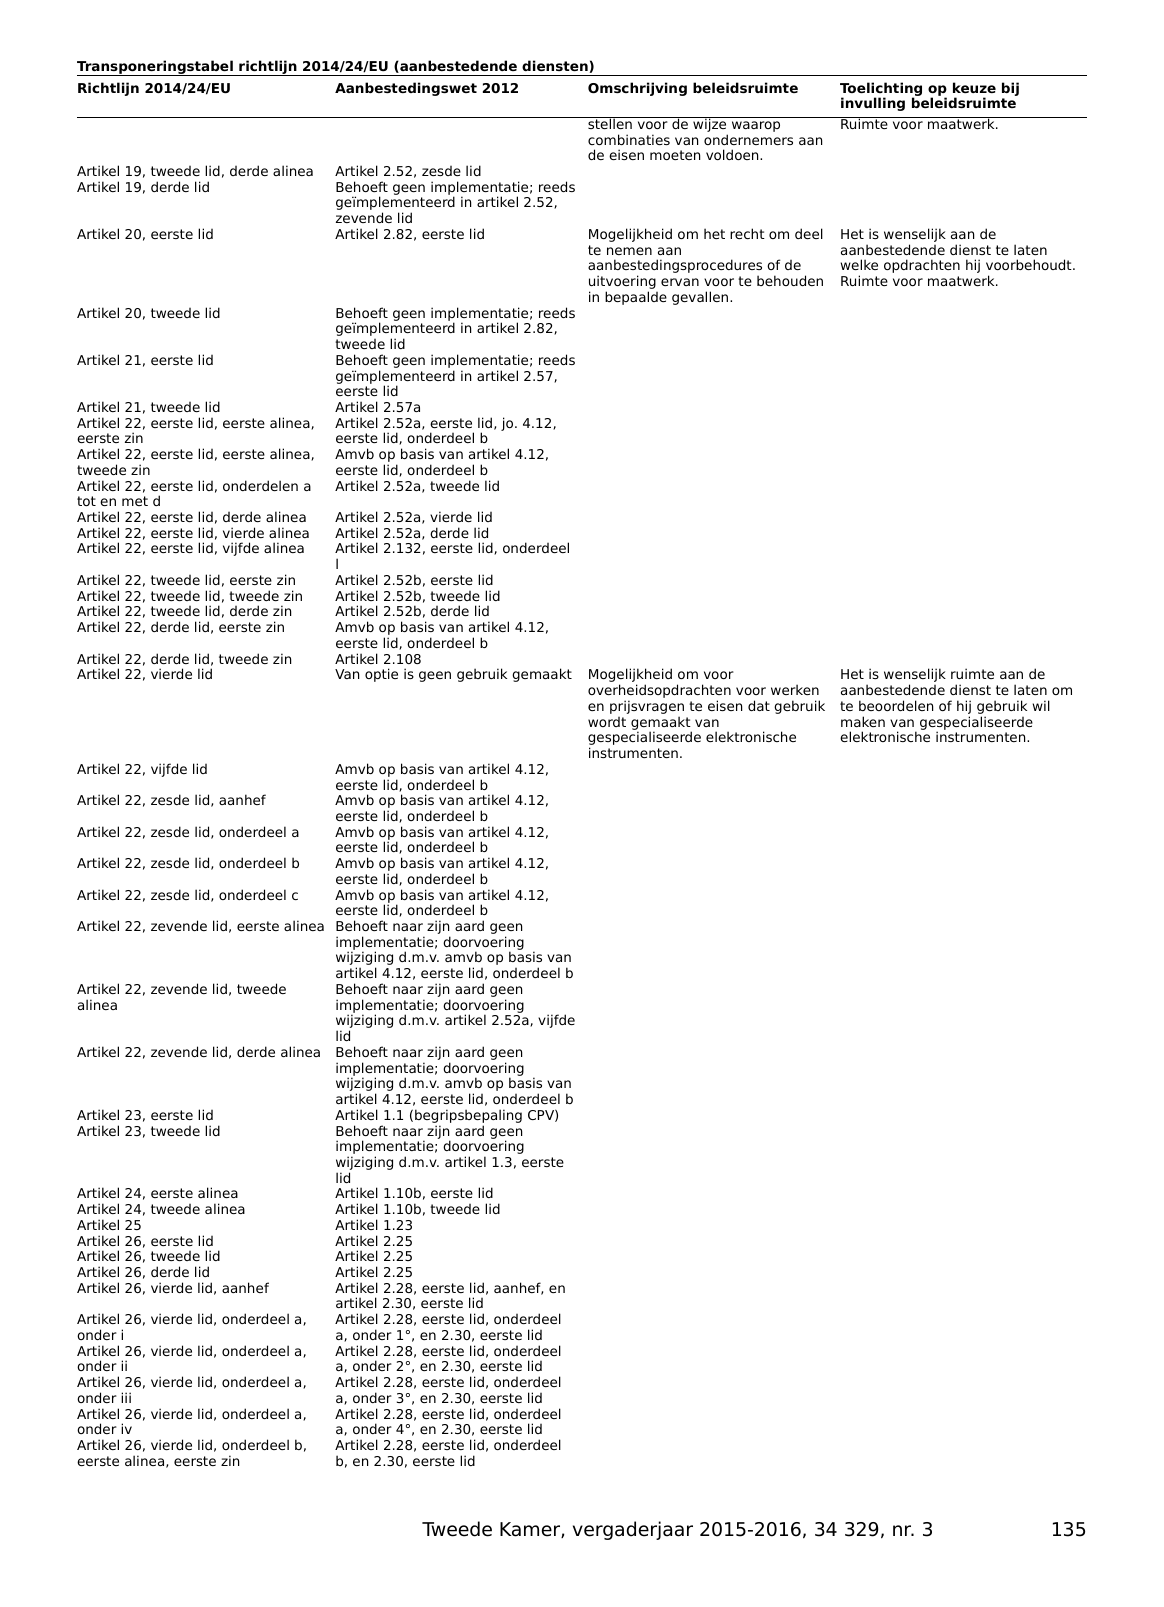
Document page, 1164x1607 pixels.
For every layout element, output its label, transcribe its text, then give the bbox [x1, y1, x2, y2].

table_cell Ruimte voor maatwerk. [834, 118, 1087, 164]
table_cell Artikel 2.28, eerste lid, onderdeel a, onder 3°, en 2.30, eerste lid [329, 1375, 582, 1406]
table_cell [834, 541, 1087, 573]
table_cell Artikel 2.25 [329, 1249, 582, 1265]
table_cell [582, 353, 834, 400]
table_cell Artikel 2.52a, eerste lid, jo. 4.12, eerste lid, onderdeel b [329, 416, 582, 447]
table_cell [834, 400, 1087, 416]
table_cell Artikel 22, zevende lid, derde alinea [77, 1045, 329, 1108]
table_cell Artikel 23, eerste lid [77, 1108, 329, 1123]
table_cell Artikel 22, zevende lid, eerste alinea [77, 919, 329, 982]
table_cell Artikel 2.28, eerste lid, onderdeel a, onder 1°, en 2.30, eerste lid [329, 1312, 582, 1343]
table_cell Artikel 22, zesde lid, onderdeel a [77, 825, 329, 856]
table_cell [582, 180, 834, 227]
table_cell [582, 1234, 834, 1249]
table_cell [582, 164, 834, 179]
table_cell Artikel 2.25 [329, 1234, 582, 1249]
table_cell Amvb op basis van artikel 4.12, eerste lid, onderdeel b [329, 762, 582, 793]
table_cell Artikel 26, vierde lid, onderdeel a, onder iii [77, 1375, 329, 1406]
table_cell Artikel 2.28, eerste lid, onderdeel a, onder 2°, en 2.30, eerste lid [329, 1344, 582, 1375]
table_cell [834, 573, 1087, 588]
table_cell Artikel 22, derde lid, eerste zin [77, 620, 329, 651]
table_cell Artikel 1.10b, eerste lid [329, 1186, 582, 1202]
table_cell [582, 526, 834, 541]
table_cell [77, 118, 329, 164]
table_cell Artikel 2.52, zesde lid [329, 164, 582, 179]
table_cell Artikel 23, tweede lid [77, 1123, 329, 1186]
table_cell Artikel 21, eerste lid [77, 353, 329, 400]
table_cell [582, 762, 834, 793]
table_cell Artikel 22, zevende lid, tweede alinea [77, 982, 329, 1045]
table_cell [834, 1265, 1087, 1281]
table_cell Artikel 25 [77, 1218, 329, 1233]
table_cell Artikel 22, tweede lid, eerste zin [77, 573, 329, 588]
table_cell Het is wenselijk ruimte aan de aanbestedende dienst te laten om te beoordelen of hij gebruik wil maken van gespecialiseerde elektronische instrumenten. [834, 667, 1087, 762]
table_cell Artikel 26, vierde lid, onderdeel a, onder i [77, 1312, 329, 1343]
table_cell Artikel 1.23 [329, 1218, 582, 1233]
table_cell [582, 1108, 834, 1123]
table_cell Artikel 19, tweede lid, derde alinea [77, 164, 329, 179]
table_cell [834, 1108, 1087, 1123]
table_cell [834, 1344, 1087, 1375]
table_cell Artikel 26, eerste lid [77, 1234, 329, 1249]
table_cell [834, 793, 1087, 824]
table_cell [834, 353, 1087, 400]
table_cell [582, 305, 834, 353]
table_cell Artikel 26, vierde lid, onderdeel a, onder ii [77, 1344, 329, 1375]
table_header Transponeringstabel richtlijn 2014/24/EU (aanbestedende diensten) [77, 59, 1087, 75]
table_cell Artikel 2.28, eerste lid, aanhef, en artikel 2.30, eerste lid [329, 1281, 582, 1312]
table_cell Artikel 22, eerste lid, eerste alinea, tweede zin [77, 447, 329, 478]
table_cell [582, 1249, 834, 1265]
table_cell [582, 1218, 834, 1233]
table_cell Artikel 22, zesde lid, aanhef [77, 793, 329, 824]
table_cell Artikel 26, derde lid [77, 1265, 329, 1281]
table_cell [329, 118, 582, 164]
table_cell [834, 589, 1087, 604]
table_cell Artikel 26, vierde lid, onderdeel a, onder iv [77, 1406, 329, 1438]
table_cell [582, 1438, 834, 1469]
table_cell [834, 1123, 1087, 1186]
table_cell Artikel 22, vijfde lid [77, 762, 329, 793]
table_cell Artikel 2.57a [329, 400, 582, 416]
table_cell [834, 888, 1087, 919]
table_cell Artikel 2.25 [329, 1265, 582, 1281]
table_cell [582, 651, 834, 667]
table_cell [834, 762, 1087, 793]
table_cell stellen voor de wijze waarop combinaties van ondernemers aan de eisen moeten voldoen. [582, 118, 834, 164]
table_cell [834, 479, 1087, 510]
table_cell [582, 982, 834, 1045]
table_cell [834, 526, 1087, 541]
table_cell Omschrijving beleidsruimte [582, 76, 834, 117]
table_cell Artikel 22, vierde lid [77, 667, 329, 762]
table_cell Artikel 22, eerste lid, derde alinea [77, 510, 329, 526]
table_cell Artikel 2.52a, tweede lid [329, 479, 582, 510]
table_cell Behoeft naar zijn aard geen implementatie; doorvoering wijziging d.m.v. artikel 1.3, eerste lid [329, 1123, 582, 1186]
table_cell Artikel 21, tweede lid [77, 400, 329, 416]
table_cell Artikel 2.28, eerste lid, onderdeel a, onder 4°, en 2.30, eerste lid [329, 1406, 582, 1438]
table_cell Artikel 22, tweede lid, tweede zin [77, 589, 329, 604]
table_cell [834, 1218, 1087, 1233]
table_cell [834, 510, 1087, 526]
table_cell Van optie is geen gebruik gemaakt [329, 667, 582, 762]
table_cell [834, 1312, 1087, 1343]
table_cell [582, 541, 834, 573]
table_cell Behoeft naar zijn aard geen implementatie; doorvoering wijziging d.m.v. amvb op basis van artikel 4.12, eerste lid, onderdeel b [329, 919, 582, 982]
table_cell [582, 1312, 834, 1343]
table_cell [834, 1406, 1087, 1438]
table_cell Mogelijkheid om voor overheidsopdrachten voor werken en prijsvragen te eisen dat gebruik wordt gemaakt van gespecialiseerde elektronische instrumenten. [582, 667, 834, 762]
table_cell [582, 888, 834, 919]
table_cell [834, 982, 1087, 1045]
table_cell Artikel 2.108 [329, 651, 582, 667]
table_cell [834, 305, 1087, 353]
table_cell [834, 1186, 1087, 1202]
table_cell Artikel 22, zesde lid, onderdeel c [77, 888, 329, 919]
table_cell [582, 1186, 834, 1202]
table_cell Behoeft geen implementatie; reeds geïmplementeerd in artikel 2.52, zevende lid [329, 180, 582, 227]
table_cell [834, 1375, 1087, 1406]
table_cell Aanbestedingswet 2012 [329, 76, 582, 117]
table_cell Artikel 2.132, eerste lid, onderdeel l [329, 541, 582, 573]
table_cell Amvb op basis van artikel 4.12, eerste lid, onderdeel b [329, 447, 582, 478]
table_cell [834, 164, 1087, 179]
table_cell Artikel 22, derde lid, tweede zin [77, 651, 329, 667]
table_cell [582, 1123, 834, 1186]
table_cell [834, 180, 1087, 227]
table_cell [582, 589, 834, 604]
table_cell [582, 793, 834, 824]
table_cell [582, 479, 834, 510]
table_cell [582, 919, 834, 982]
table_cell [582, 1045, 834, 1108]
table_cell [582, 1375, 834, 1406]
table_cell Artikel 2.28, eerste lid, onderdeel b, en 2.30, eerste lid [329, 1438, 582, 1469]
table_cell Artikel 26, vierde lid, aanhef [77, 1281, 329, 1312]
table_cell [582, 1344, 834, 1375]
table_cell Amvb op basis van artikel 4.12, eerste lid, onderdeel b [329, 793, 582, 824]
table_cell [834, 856, 1087, 887]
table_cell Artikel 1.10b, tweede lid [329, 1202, 582, 1218]
table_cell [582, 573, 834, 588]
table_cell [834, 1281, 1087, 1312]
table_cell [582, 1281, 834, 1312]
table_cell [834, 604, 1087, 620]
table_cell Toelichting op keuze bij invulling beleidsruimte [834, 76, 1087, 117]
table_cell Mogelijkheid om het recht om deel te nemen aan aanbestedingsprocedures of de uitvoering ervan voor te behouden in bepaalde gevallen. [582, 227, 834, 305]
table_cell [582, 604, 834, 620]
table_cell [834, 919, 1087, 982]
table_cell Artikel 22, eerste lid, eerste alinea, eerste zin [77, 416, 329, 447]
table_cell [834, 1045, 1087, 1108]
table_cell Artikel 2.52b, tweede lid [329, 589, 582, 604]
table_cell [834, 651, 1087, 667]
table_cell Artikel 2.52b, derde lid [329, 604, 582, 620]
table_cell Behoeft naar zijn aard geen implementatie; doorvoering wijziging d.m.v. amvb op basis van artikel 4.12, eerste lid, onderdeel b [329, 1045, 582, 1108]
table_cell [582, 510, 834, 526]
table_cell [834, 1249, 1087, 1265]
table_cell Behoeft geen implementatie; reeds geïmplementeerd in artikel 2.57, eerste lid [329, 353, 582, 400]
table_cell Artikel 2.82, eerste lid [329, 227, 582, 305]
table_cell [834, 447, 1087, 478]
table_cell [834, 1234, 1087, 1249]
table_cell Amvb op basis van artikel 4.12, eerste lid, onderdeel b [329, 825, 582, 856]
table_cell Amvb op basis van artikel 4.12, eerste lid, onderdeel b [329, 888, 582, 919]
table_cell Artikel 22, eerste lid, vierde alinea [77, 526, 329, 541]
table_cell Artikel 26, vierde lid, onderdeel b, eerste alinea, eerste zin [77, 1438, 329, 1469]
table_cell [834, 1438, 1087, 1469]
table_cell Artikel 20, eerste lid [77, 227, 329, 305]
table_cell Richtlijn 2014/24/EU [77, 76, 329, 117]
table_cell Artikel 26, tweede lid [77, 1249, 329, 1265]
table_cell Artikel 19, derde lid [77, 180, 329, 227]
table_cell Artikel 22, eerste lid, vijfde alinea [77, 541, 329, 573]
table_cell Amvb op basis van artikel 4.12, eerste lid, onderdeel b [329, 856, 582, 887]
table_cell [582, 1265, 834, 1281]
table_cell Artikel 2.52a, vierde lid [329, 510, 582, 526]
table_cell Artikel 1.1 (begripsbepaling CPV) [329, 1108, 582, 1123]
table_cell [582, 620, 834, 651]
table_cell Artikel 22, tweede lid, derde zin [77, 604, 329, 620]
table_cell [834, 825, 1087, 856]
table_cell [582, 856, 834, 887]
table_cell Behoeft geen implementatie; reeds geïmplementeerd in artikel 2.82, tweede lid [329, 305, 582, 353]
table_cell Artikel 24, tweede alinea [77, 1202, 329, 1218]
table_cell [582, 1202, 834, 1218]
table_cell [582, 416, 834, 447]
table_cell [582, 400, 834, 416]
table_cell [834, 1202, 1087, 1218]
table_cell Amvb op basis van artikel 4.12, eerste lid, onderdeel b [329, 620, 582, 651]
table_cell Artikel 22, eerste lid, onderdelen a tot en met d [77, 479, 329, 510]
table_cell [582, 447, 834, 478]
table_cell Artikel 24, eerste alinea [77, 1186, 329, 1202]
table_cell [582, 1406, 834, 1438]
table_cell [834, 620, 1087, 651]
table_cell Artikel 2.52b, eerste lid [329, 573, 582, 588]
table_cell Artikel 2.52a, derde lid [329, 526, 582, 541]
table_cell Artikel 22, zesde lid, onderdeel b [77, 856, 329, 887]
table_cell [582, 825, 834, 856]
table_cell Artikel 20, tweede lid [77, 305, 329, 353]
table_cell [834, 416, 1087, 447]
table_cell Behoeft naar zijn aard geen implementatie; doorvoering wijziging d.m.v. artikel 2.52a, vijfde lid [329, 982, 582, 1045]
table_cell Het is wenselijk aan de aanbestedende dienst te laten welke opdrachten hij voorbehoudt. Ruimte voor maatwerk. [834, 227, 1087, 305]
